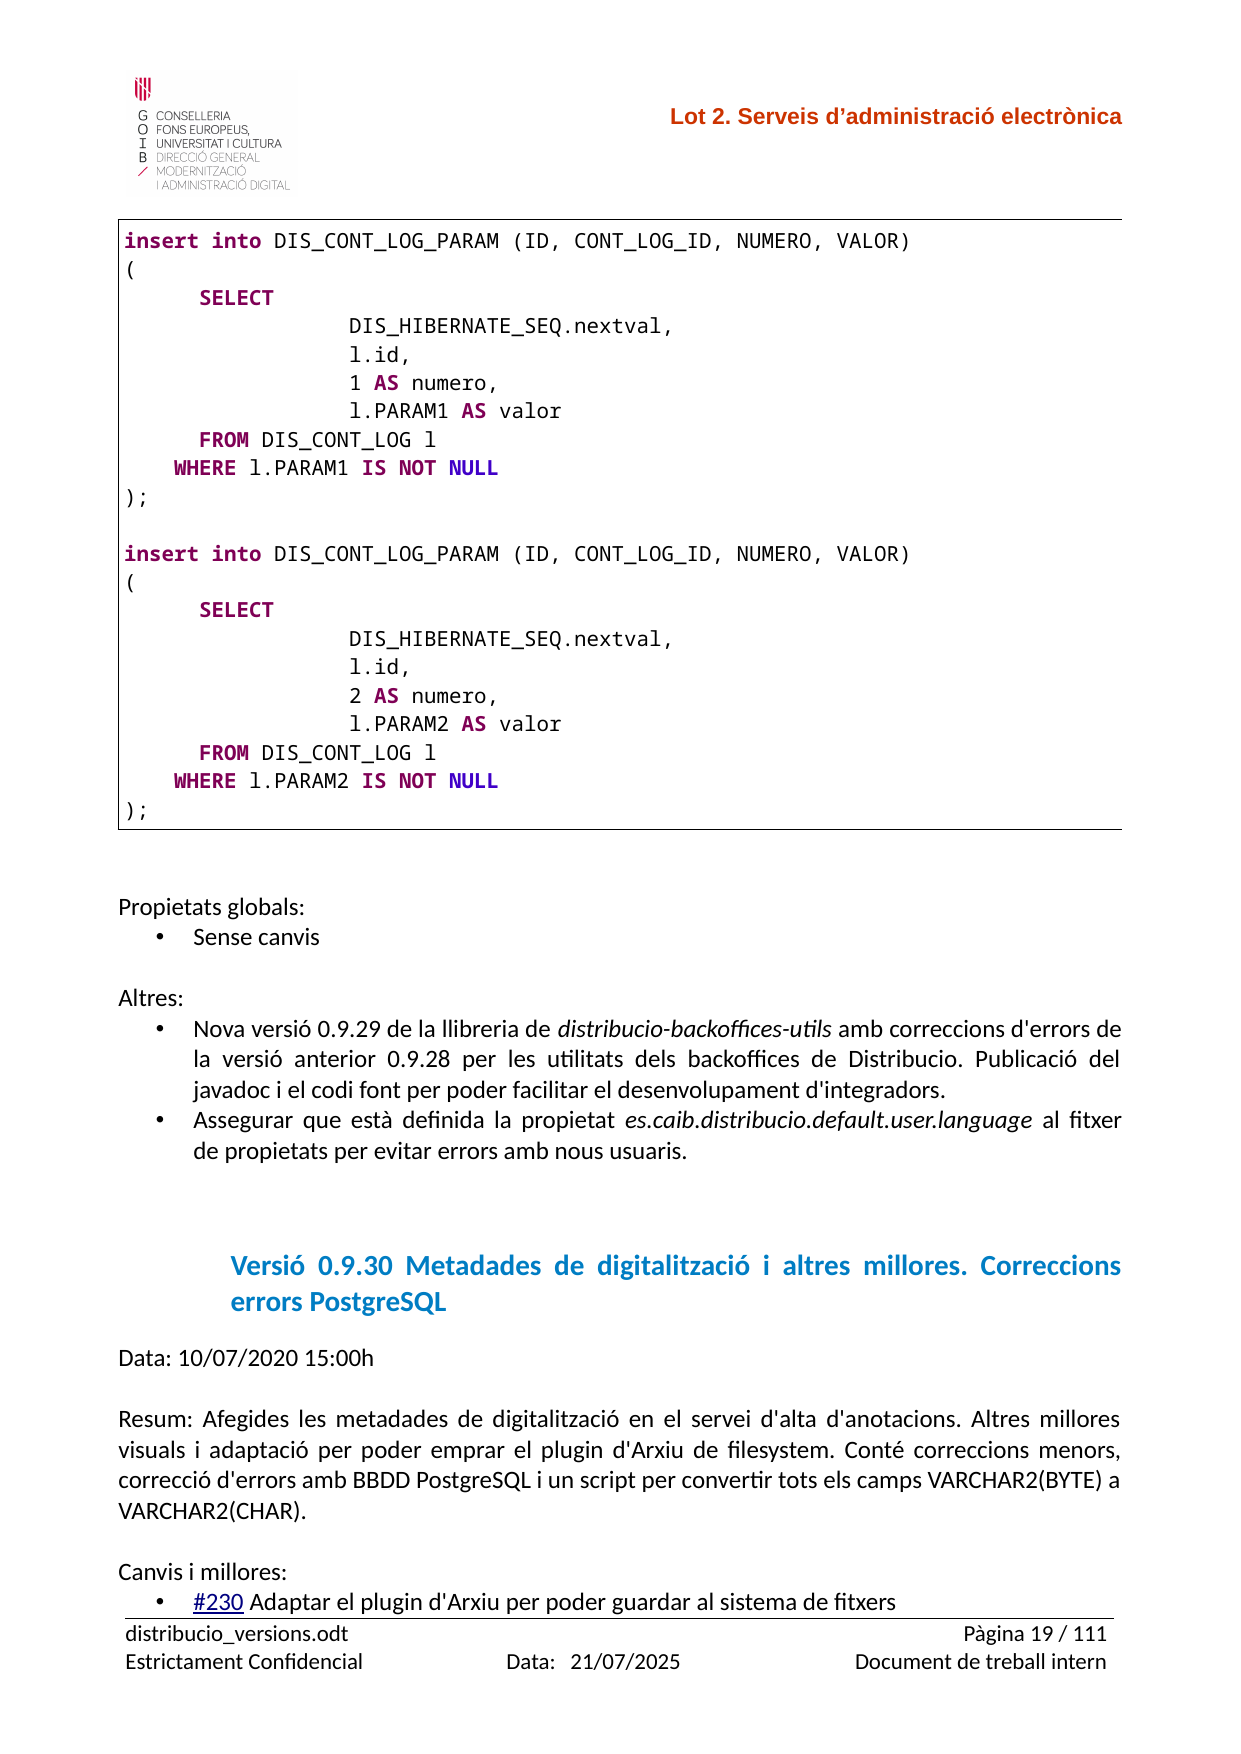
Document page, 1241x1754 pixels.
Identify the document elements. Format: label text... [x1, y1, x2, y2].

list Nova versió 0.9.29 de la llibreria de distribucio-backoffices-utils amb correccions d'errors de la versió anterior 0.9.28 per les utilitats dels backoffices de Distribucio. Publicació del javadoc i el codi font per poder facilitar el desenvolupament d'integradors. [156, 1013, 1122, 1104]
text Resum: Afegides les metadades de digitalització en el servei d'alta d'anotacions. Altres millores visuals i adaptació per poder emprar el plugin d'Arxiu de filesystem. Conté correccions menors, correcció d'errors amb BBDD PostgreSQL i un script per convertir tots els camps VARCHAR2(BYTE) a VARCHAR2(CHAR). [118, 1403, 1122, 1525]
subtitle Versió 0.9.30 Metadades de digitalització i altres millores. Correccions errors PostgreSQL [153, 1247, 1122, 1318]
picture [126, 70, 299, 197]
table_header insert into DIS_CONT_LOG_PARAM (ID, CONT_LOG_ID, NUMERO, VALOR) ( SELECT DIS_HIBERNATE_SEQ.nextval, l.id, 1 AS numero, l.PARAM1 AS valor FROM DIS_CONT_LOG l WHERE l.PARAM1 IS NOT NULL ); insert into DIS_CONT_LOG_PARAM (ID, CONT_LOG_ID, NUMERO, VALOR) ( SELECT DIS_HIBERNATE_SEQ.nextval, l.id, 2 AS numero, l.PARAM2 AS valor FROM DIS_CONT_LOG l WHERE l.PARAM2 IS NOT NULL ); [119, 220, 1122, 829]
text Altres: [118, 982, 1122, 1013]
text Propietats globals: [118, 891, 1122, 921]
list #230 Adaptar el plugin d'Arxiu per poder guardar al sistema de fitxers [156, 1586, 1122, 1617]
list Assegurar que està definida la propietat es.caib.distribucio.default.user.language al fitxer de propietats per evitar errors amb nous usuaris. [156, 1104, 1122, 1166]
text Data: 10/07/2020 15:00h [118, 1342, 1122, 1373]
text Canvis i millores: [118, 1556, 1122, 1586]
list Sense canvis [156, 921, 1122, 952]
